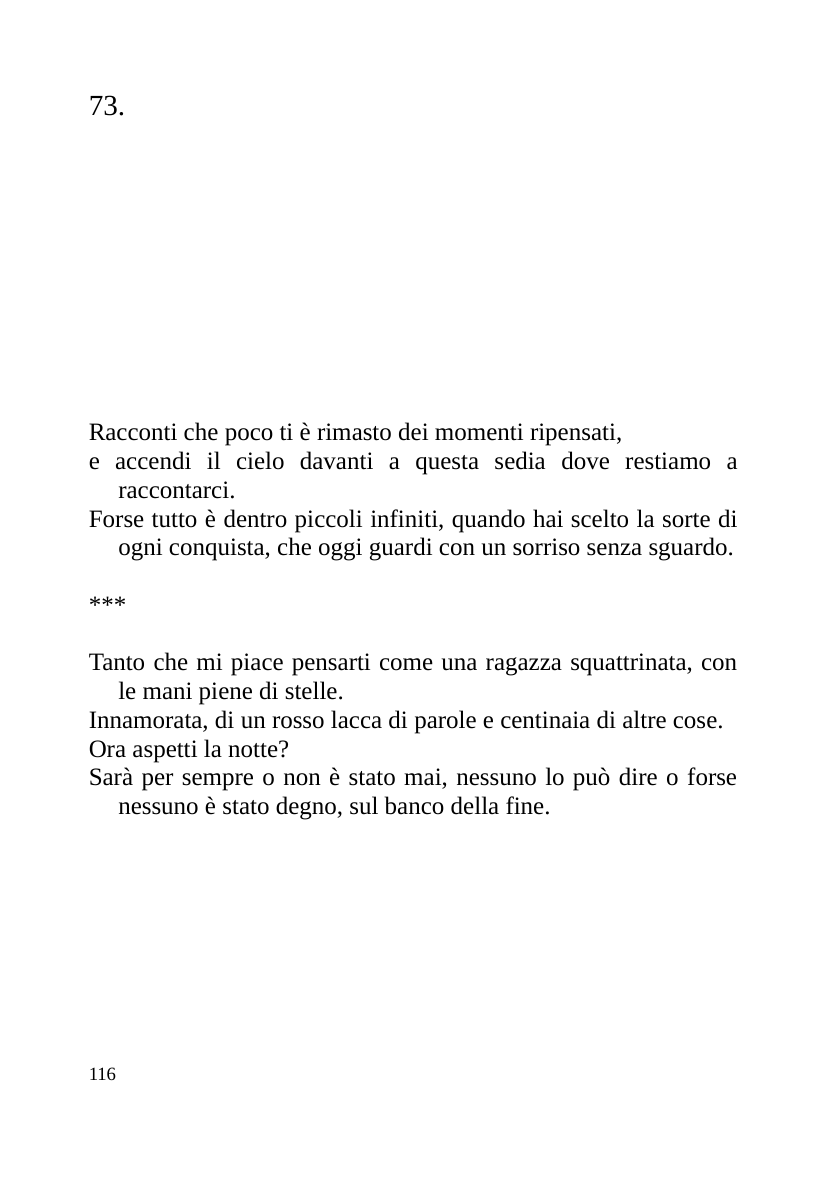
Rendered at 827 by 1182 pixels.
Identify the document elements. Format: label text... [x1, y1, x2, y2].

text Ora aspetti la notte? [88, 734, 738, 762]
text Tanto che mi piace pensarti come una ragazza squattrinata, con le mani piene di stelle. [88, 647, 738, 705]
text Racconti che poco ti è rimasto dei momenti ripensati, [88, 417, 738, 446]
text Forse tutto è dentro piccoli infiniti, quando hai scelto la sorte di ogni conquista, che oggi guardi con un sorriso senza sguardo. [88, 504, 738, 561]
subtitle 73. [88, 88, 738, 122]
text Sarà per sempre o non è stato mai, nessuno lo può dire o forse nessuno è stato degno, sul banco della fine. [88, 762, 738, 820]
text *** [88, 590, 738, 619]
text e accendi il cielo davanti a questa sedia dove restiamo a raccontarci. [88, 446, 738, 504]
text Innamorata, di un rosso lacca di parole e centinaia di altre cose. [88, 705, 738, 734]
